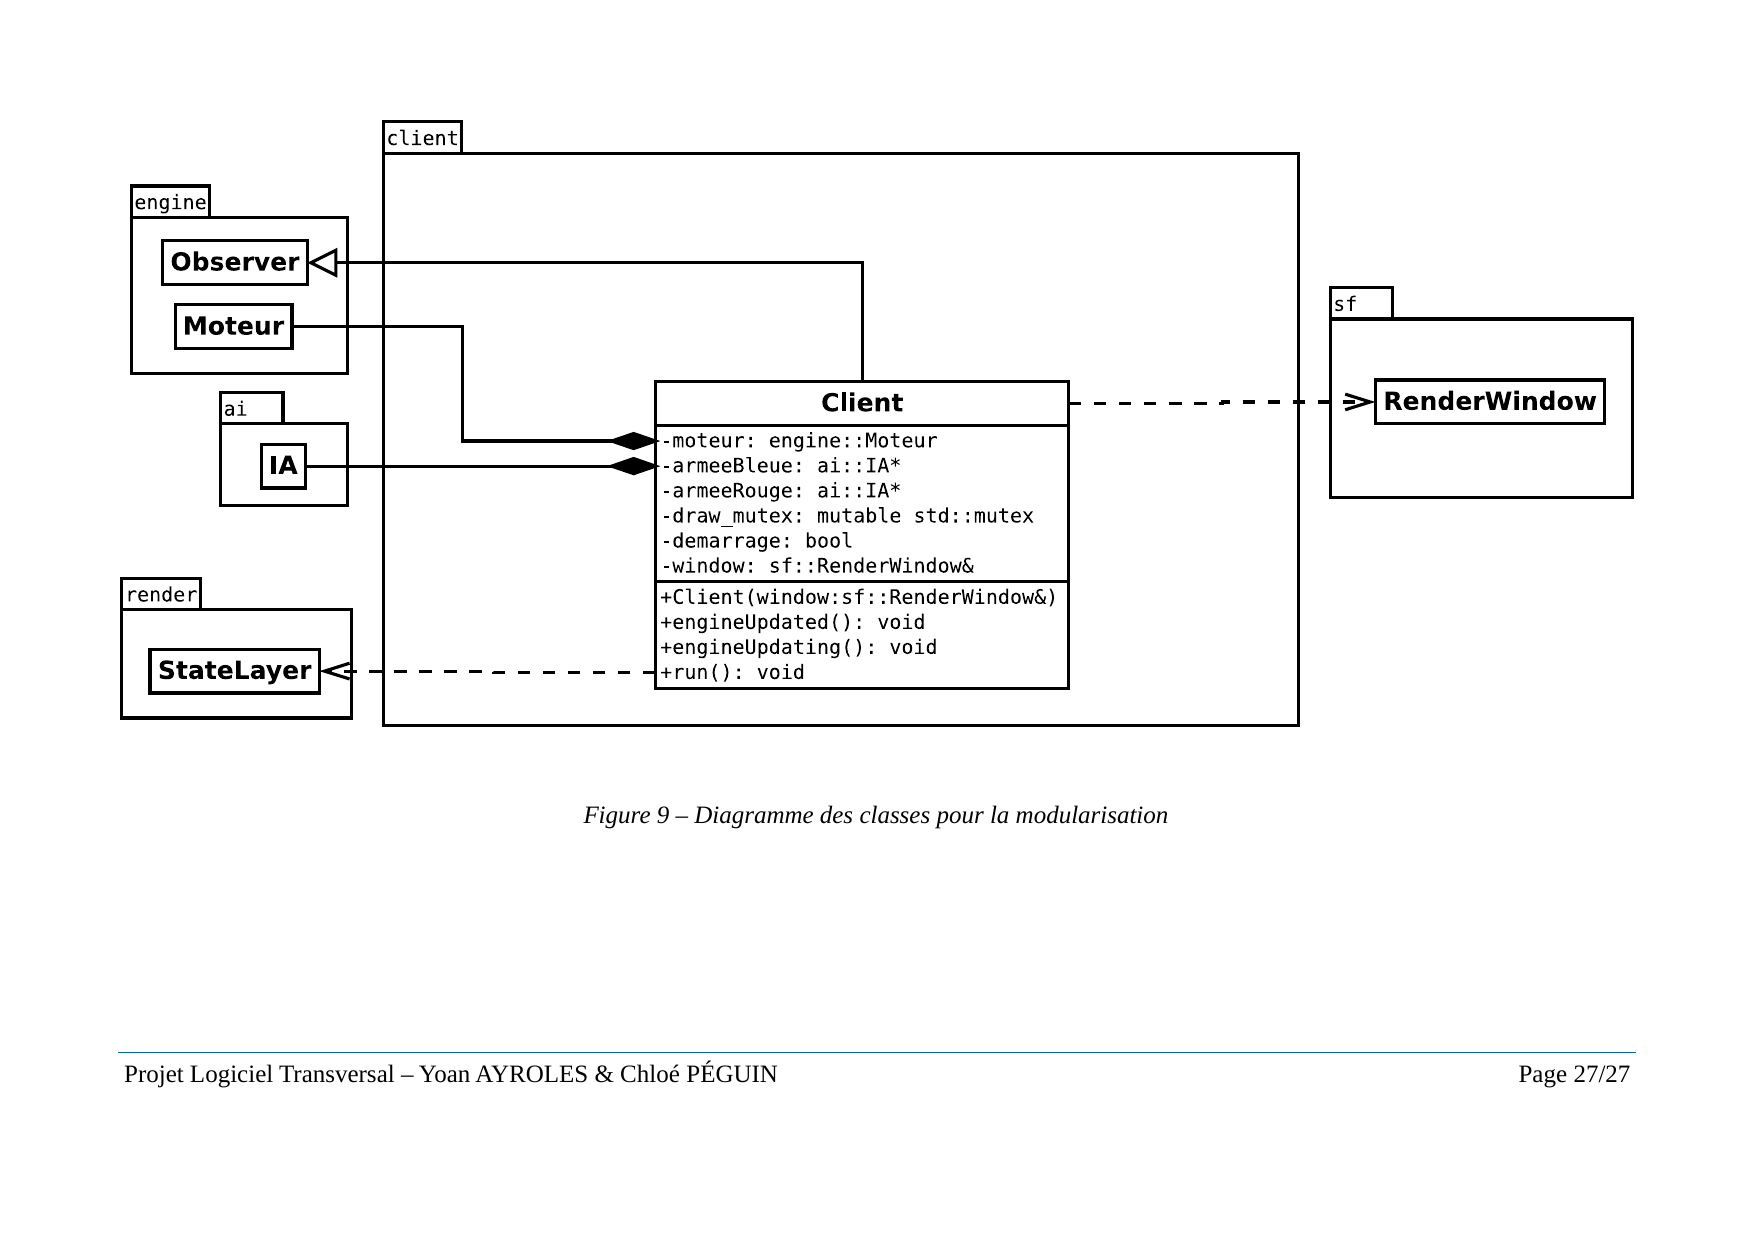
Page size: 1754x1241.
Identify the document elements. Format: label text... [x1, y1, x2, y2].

text Figure 9 – Diagramme des classes pour la modularisation [118, 800, 1636, 829]
